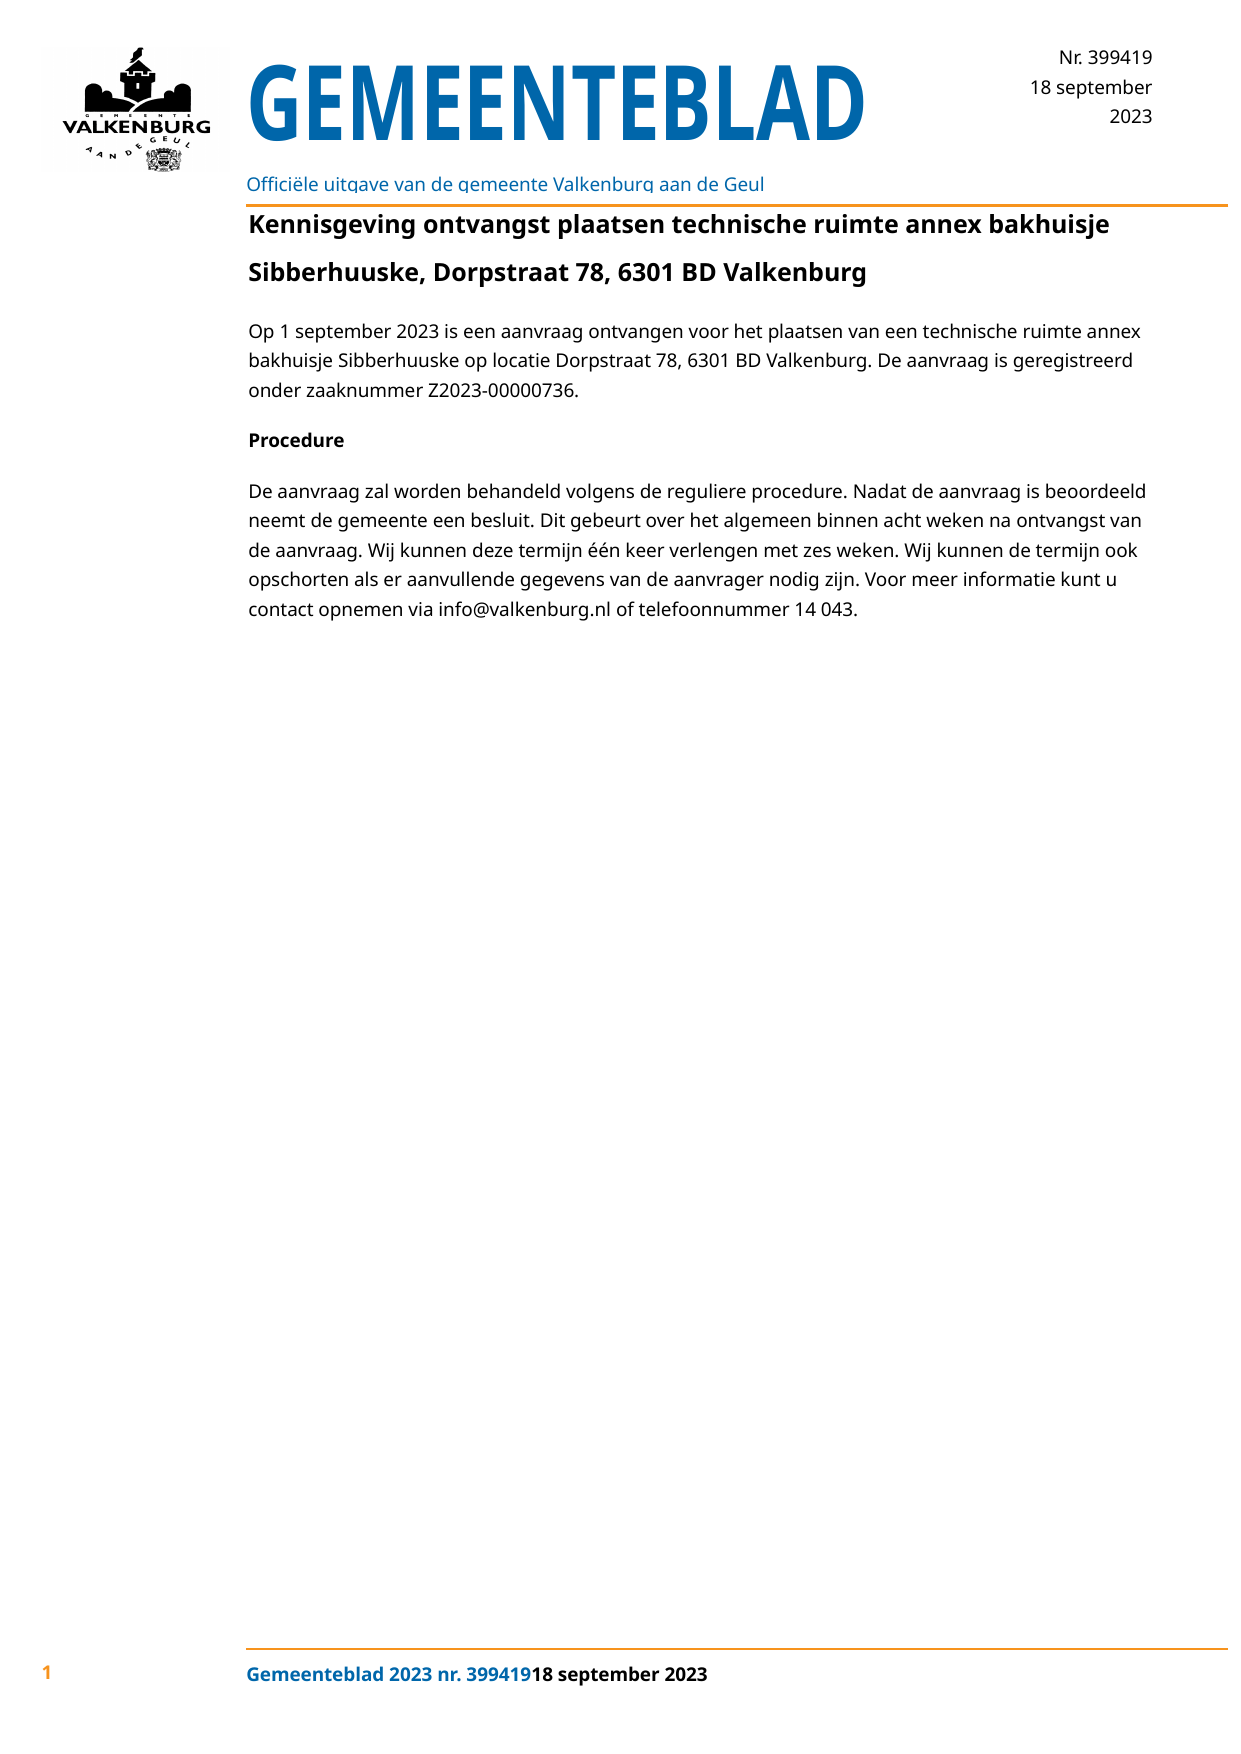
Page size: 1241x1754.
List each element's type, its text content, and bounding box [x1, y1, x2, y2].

picture [41, 47, 231, 172]
text De aanvraag zal worden behandeld volgens de reguliere procedure. Nadat de aanvraag is beoordeeld neemt de gemeente een besluit. Dit gebeurt over het algemeen binnen acht weken na ontvangst van de aanvraag. Wij kunnen deze termijn één keer verlengen met zes weken. Wij kunnen de termijn ook opschorten als er aanvullende gegevens van de aanvrager nodig zijn. Voor meer informatie kunt u contact opnemen via info@valkenburg.nl of telefoonnummer 14 043. [248, 478, 1152, 622]
text Procedure [248, 427, 1152, 453]
text Op 1 september 2023 is een aanvraag ontvangen voor het plaatsen van een technische ruimte annex bakhuisje Sibberhuuske op locatie Dorpstraat 78, 6301 BD Valkenburg. De aanvraag is geregistreerd onder zaaknummer Z2023-00000736. [248, 318, 1152, 403]
text Kennisgeving ontvangst plaatsen technische ruimte annex bakhuisje Sibberhuuske, Dorpstraat 78, 6301 BD Valkenburg [248, 207, 1152, 288]
